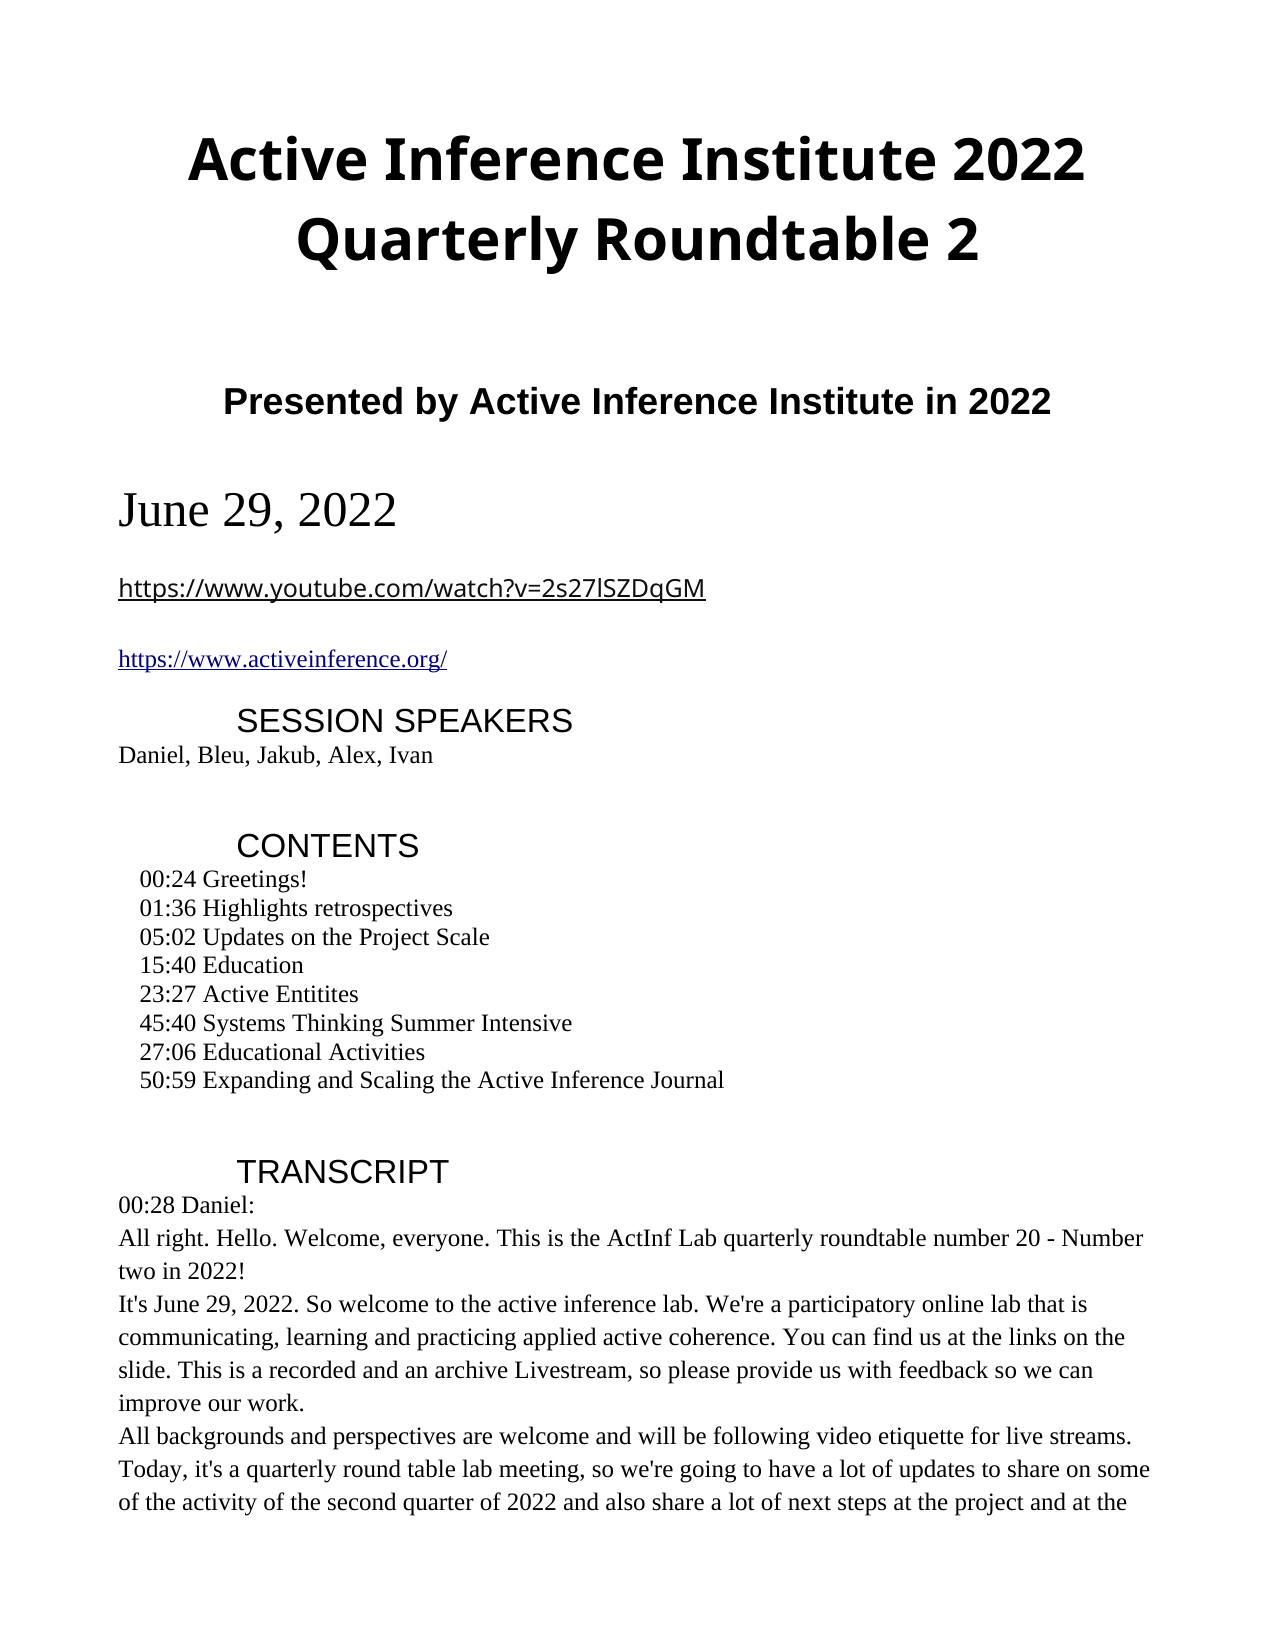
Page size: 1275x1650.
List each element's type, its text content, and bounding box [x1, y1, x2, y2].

table_header 00:24 [112, 864, 199, 893]
text 00:28 Daniel: [118, 1190, 1157, 1219]
table_cell 50:59 [112, 1066, 199, 1094]
table_cell Expanding and Scaling the Active Inference Journal [199, 1066, 852, 1094]
table_cell Educational Activities [199, 1037, 852, 1066]
text https://www.activeinference.org/ [118, 644, 1157, 672]
table_cell 27:06 [112, 1037, 199, 1066]
table_cell Education [199, 951, 852, 979]
text All right. Hello. Welcome, everyone. This is the ActInf Lab quarterly roundtable number 20 - Number two in 2022! [118, 1223, 1157, 1285]
text Daniel, Bleu, Jakub, Alex, Ivan [118, 740, 1157, 768]
table_cell 15:40 [112, 951, 199, 979]
subtitle CONTENTS [118, 826, 1157, 864]
text It's June 29, 2022. So welcome to the active inference lab. We're a participatory online lab that is communicating, learning and practicing applied active coherence. You can find us at the links on the slide. This is a recorded and an archive Livestream, so please provide us with feedback so we can improve our work. [118, 1289, 1157, 1417]
subtitle SESSION SPEAKERS [118, 701, 1157, 740]
table_cell Systems Thinking Summer Intensive [199, 1008, 852, 1037]
table_cell 01:36 [112, 893, 199, 922]
subtitle Presented by Active Inference Institute in 2022 [118, 379, 1157, 422]
table_cell Updates on the Project Scale [199, 922, 852, 951]
text https://www.youtube.com/watch?v=2s27lSZDqGM [118, 570, 1157, 604]
table_header Greetings! [199, 864, 852, 893]
table_cell 23:27 [112, 979, 199, 1008]
subtitle TRANSCRIPT [118, 1152, 1157, 1190]
table_cell 45:40 [112, 1008, 199, 1037]
table_cell Active Entitites [199, 979, 852, 1008]
title Active Inference Institute 2022 Quarterly Roundtable 2 [118, 118, 1157, 277]
table_cell Highlights retrospectives [199, 893, 852, 922]
text All backgrounds and perspectives are welcome and will be following video etiquette for live streams. Today, it's a quarterly round table lab meeting, so we're going to have a lot of updates to share on some of the activity of the second quarter of 2022 and also share a lot of next steps at the project and at the [118, 1421, 1157, 1516]
subtitle June 29, 2022 [118, 480, 1157, 537]
table_cell 05:02 [112, 922, 199, 951]
